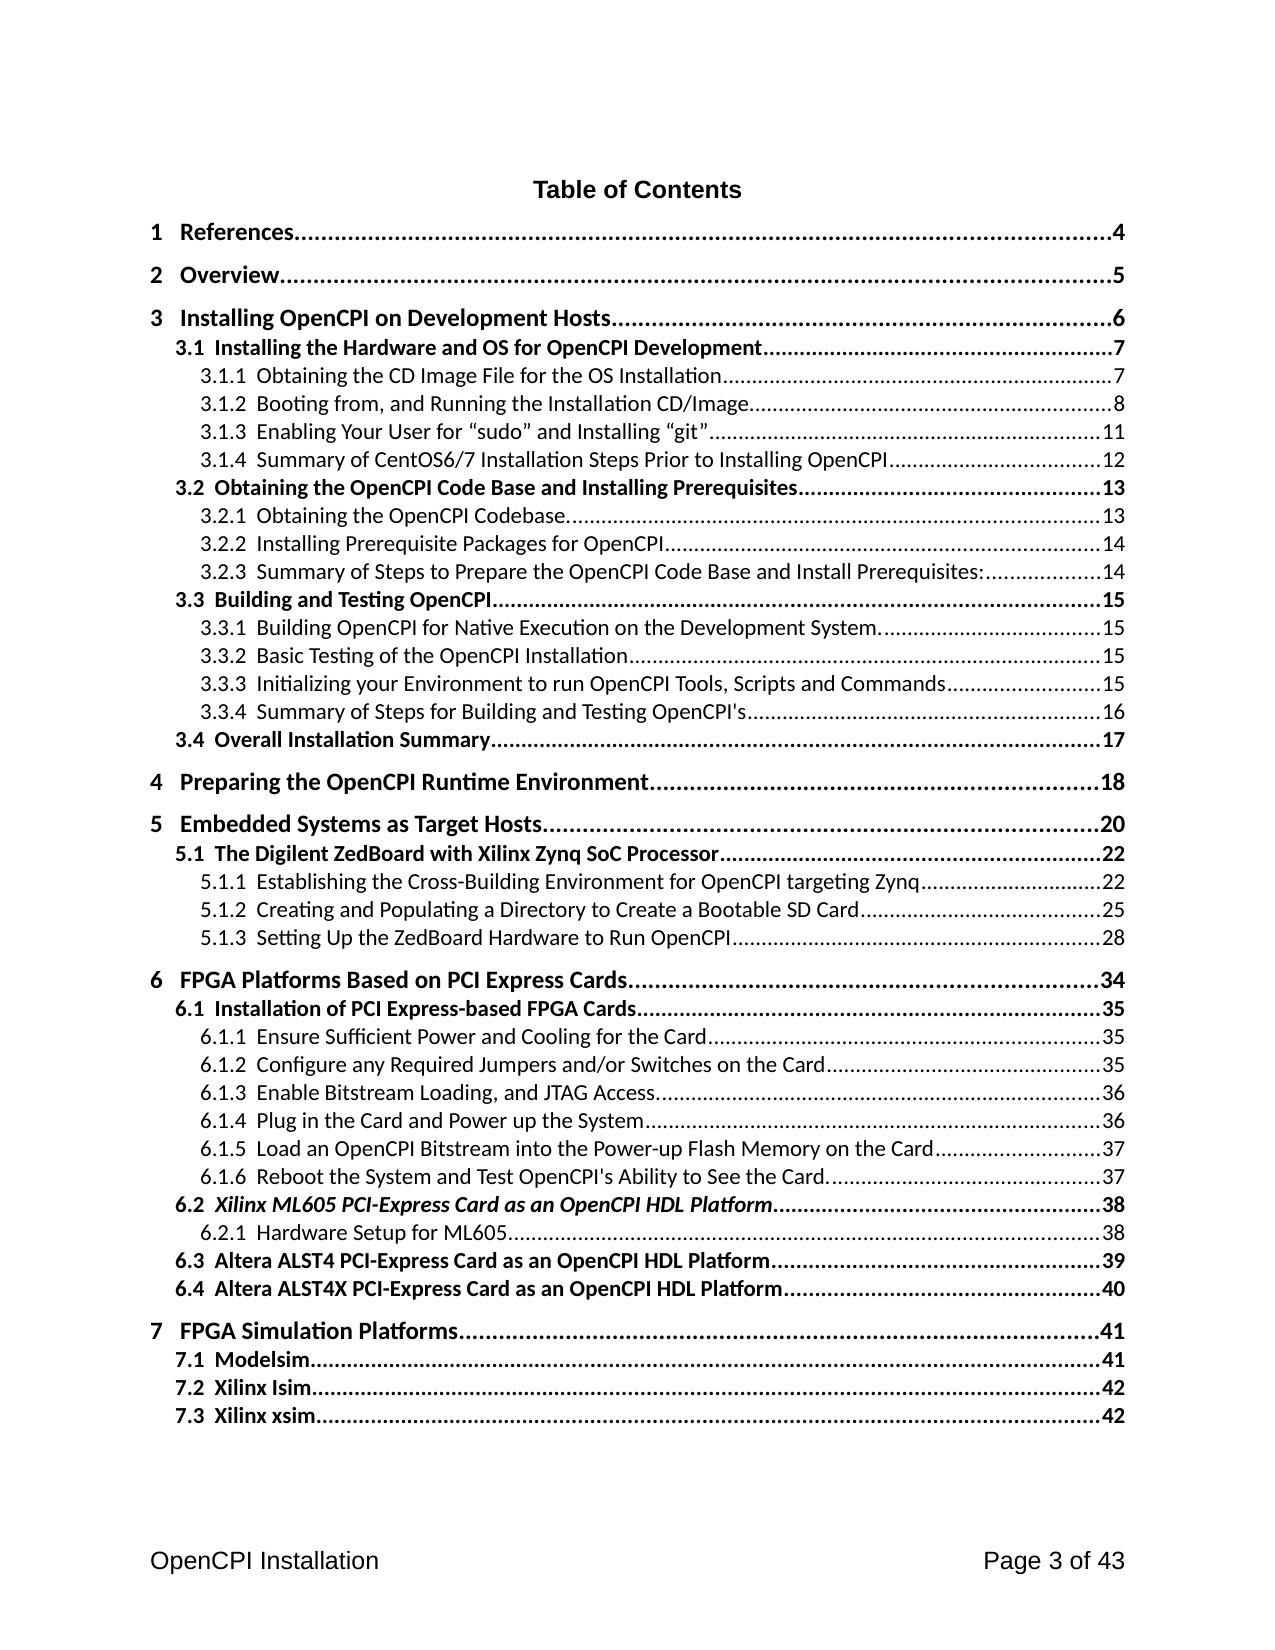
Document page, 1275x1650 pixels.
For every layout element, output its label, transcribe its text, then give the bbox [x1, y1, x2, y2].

text 6 FPGA Platforms Based on PCI Express Cards 34 [150, 964, 1125, 994]
text 3.3.3 Initializing your Environment to run OpenCPI Tools, Scripts and Commands 15 [200, 669, 1125, 697]
text 6.1.3 Enable Bitstream Loading, and JTAG Access. 36 [200, 1078, 1125, 1106]
text 3 Installing OpenCPI on Development Hosts 6 [150, 302, 1125, 333]
text 3.4 Overall Installation Summary 17 [175, 725, 1125, 753]
subtitle Table of Contents [150, 175, 1125, 204]
text 6.3 Altera ALST4 PCI-Express Card as an OpenCPI HDL Platform 39 [175, 1246, 1125, 1274]
text 6.1.1 Ensure Sufficient Power and Cooling for the Card 35 [200, 1022, 1125, 1050]
text 3.1 Installing the Hardware and OS for OpenCPI Development 7 [175, 333, 1125, 361]
text 6.1.2 Configure any Required Jumpers and/or Switches on the Card 35 [200, 1050, 1125, 1078]
text 5.1 The Digilent ZedBoard with Xilinx Zynq SoC Processor 22 [175, 839, 1125, 867]
text 3.1.3 Enabling Your User for “sudo” and Installing “git” 11 [200, 417, 1125, 445]
text 3.1.1 Obtaining the CD Image File for the OS Installation 7 [200, 361, 1125, 389]
text 3.2 Obtaining the OpenCPI Code Base and Installing Prerequisites 13 [175, 473, 1125, 501]
text 7 FPGA Simulation Platforms 41 [150, 1315, 1125, 1346]
text 6.1.5 Load an OpenCPI Bitstream into the Power-up Flash Memory on the Card 37 [200, 1134, 1125, 1162]
text 3.2.2 Installing Prerequisite Packages for OpenCPI 14 [200, 529, 1125, 557]
text 3.1.2 Booting from, and Running the Installation CD/Image 8 [200, 389, 1125, 417]
text 2 Overview 5 [150, 259, 1125, 290]
text 3.3.1 Building OpenCPI for Native Execution on the Development System. 15 [200, 613, 1125, 641]
text 3.3.4 Summary of Steps for Building and Testing OpenCPI's 16 [200, 697, 1125, 725]
text 6.1.6 Reboot the System and Test OpenCPI's Ability to See the Card. 37 [200, 1162, 1125, 1190]
text 6.2.1 Hardware Setup for ML605 38 [200, 1218, 1125, 1246]
text 3.3.2 Basic Testing of the OpenCPI Installation 15 [200, 641, 1125, 669]
text 5.1.2 Creating and Populating a Directory to Create a Bootable SD Card 25 [200, 895, 1125, 923]
text 6.2 Xilinx ML605 PCI-Express Card as an OpenCPI HDL Platform 38 [175, 1190, 1125, 1218]
text 5.1.1 Establishing the Cross-Building Environment for OpenCPI targeting Zynq 22 [200, 867, 1125, 895]
text 3.2.1 Obtaining the OpenCPI Codebase. 13 [200, 501, 1125, 529]
text 3.1.4 Summary of CentOS6/7 Installation Steps Prior to Installing OpenCPI 12 [200, 445, 1125, 473]
text 6.4 Altera ALST4X PCI-Express Card as an OpenCPI HDL Platform 40 [175, 1274, 1125, 1302]
text 1 References 4 [150, 216, 1125, 247]
text 7.2 Xilinx Isim 42 [175, 1373, 1125, 1402]
text 7.1 Modelsim 41 [175, 1346, 1125, 1373]
text 4 Preparing the OpenCPI Runtime Environment 18 [150, 766, 1125, 796]
text 5.1.3 Setting Up the ZedBoard Hardware to Run OpenCPI 28 [200, 923, 1125, 951]
text 6.1 Installation of PCI Express-based FPGA Cards 35 [175, 994, 1125, 1022]
text 7.3 Xilinx xsim 42 [175, 1402, 1125, 1429]
text 3.2.3 Summary of Steps to Prepare the OpenCPI Code Base and Install Prerequisites: 14 [200, 557, 1125, 585]
text 5 Embedded Systems as Target Hosts 20 [150, 809, 1125, 839]
text 3.3 Building and Testing OpenCPI 15 [175, 585, 1125, 613]
text 6.1.4 Plug in the Card and Power up the System 36 [200, 1106, 1125, 1134]
